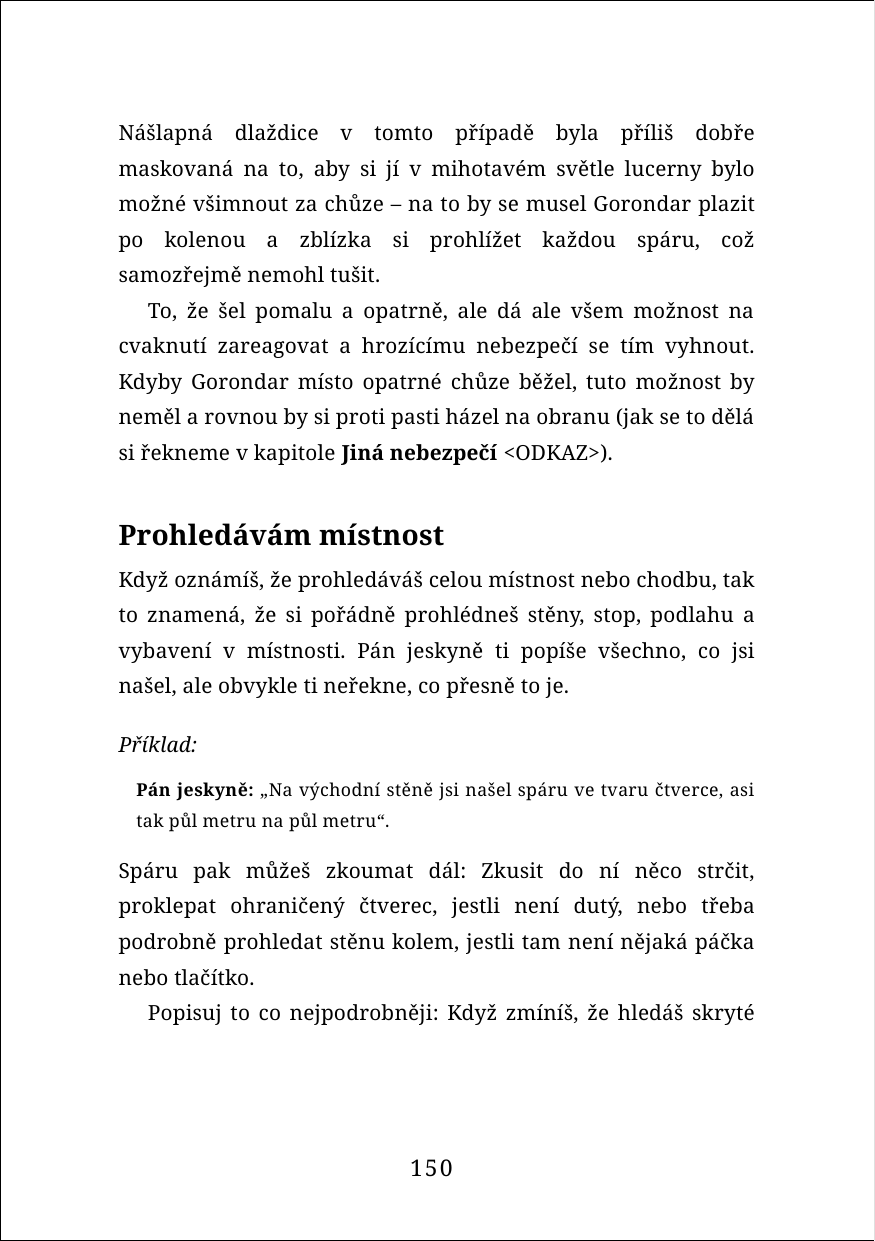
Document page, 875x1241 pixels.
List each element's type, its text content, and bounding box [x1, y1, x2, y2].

text Pán jeskyně: „Na východní stěně jsi našel spáru ve tvaru čtverce, asi tak půl metru na půl metru“. [136, 778, 756, 832]
text Když oznámíš, že prohledáváš celou místnost nebo chodbu, tak to znamená, že si pořádně prohlédneš stěny, stop, podlahu a vybavení v místnosti. Pán jeskyně ti popíše všechno, co jsi našel, ale obvykle ti neřekne, co přesně to je. [118, 565, 756, 700]
text Příklad: [118, 731, 756, 759]
text Nášlapná dlaždice v tomto případě byla příliš dobře maskovaná na to, aby si jí v mihotavém světle lucerny bylo možné všimnout za chůze – na to by se musel Gorondar plazit po kolenou a zblízka si prohlížet každou spáru, což samozřejmě nemohl tušit. To, že šel pomalu a opatrně, ale dá ale všem možnost na cvaknutí zareagovat a hrozícímu nebezpečí se tím vyhnout. Kdyby Gorondar místo opatrné chůze běžel, tuto možnost by neměl a rovnou by si proti pasti házel na obranu (jak se to dělá si řekneme v kapitole Jiná nebezpečí <ODKAZ>). [118, 118, 756, 466]
text Spáru pak můžeš zkoumat dál: Zkusit do ní něco strčit, proklepat ohraničený čtverec, jestli není dutý, nebo třeba podrobně prohledat stěnu kolem, jestli tam není nějaká páčka nebo tlačítko. Popisuj to co nejpodrobněji: Když zmíníš, že hledáš skryté [118, 856, 756, 1027]
subtitle Prohledávám místnost [118, 515, 756, 553]
